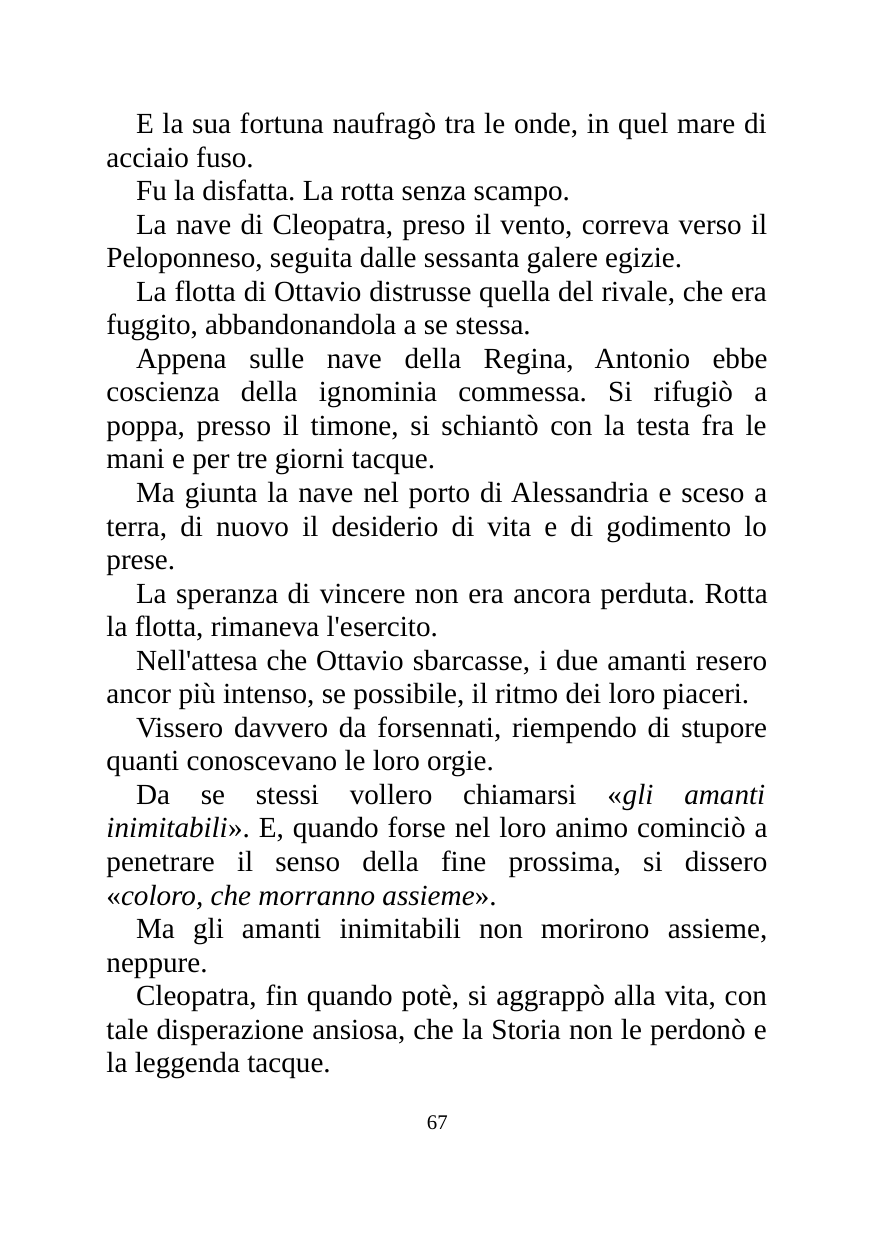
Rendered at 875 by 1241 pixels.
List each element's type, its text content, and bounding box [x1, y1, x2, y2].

text Fu la disfatta. La rotta senza scampo. [106, 173, 768, 207]
text Cleopatra, fin quando potè, si aggrappò alla vita, con tale disperazione ansiosa, che la Storia non le perdonò e la leggenda tacque. [106, 978, 768, 1079]
text Appena sulle nave della Regina, Antonio ebbe coscienza della ignominia commessa. Si rifugiò a poppa, presso il timone, si schiantò con la testa fra le mani e per tre giorni tacque. [106, 341, 768, 475]
text Ma giunta la nave nel porto di Alessandria e sceso a terra, di nuovo il desiderio di vita e di godimento lo prese. [106, 475, 768, 576]
text La flotta di Ottavio distrusse quella del rivale, che era fuggito, abbandonandola a se stessa. [106, 274, 768, 341]
text E la sua fortuna naufragò tra le onde, in quel mare di acciaio fuso. [106, 106, 768, 173]
text Ma gli amanti inimitabili non morirono assieme, neppure. [106, 911, 768, 978]
text Nell'attesa che Ottavio sbarcasse, i due amanti resero ancor più intenso, se possibile, il ritmo dei loro piaceri. [106, 643, 768, 710]
text La nave di Cleopatra, preso il vento, correva verso il Peloponneso, seguita dalle sessanta galere egizie. [106, 207, 768, 274]
text Vissero davvero da forsennati, riempendo di stupore quanti conoscevano le loro orgie. [106, 710, 768, 777]
text Da se stessi vollero chiamarsi «gli amanti inimitabili». E, quando forse nel loro animo cominciò a penetrare il senso della fine prossima, si dissero «coloro, che morranno assieme». [106, 777, 768, 911]
text La speranza di vincere non era ancora perduta. Rotta la flotta, rimaneva l'esercito. [106, 576, 768, 643]
